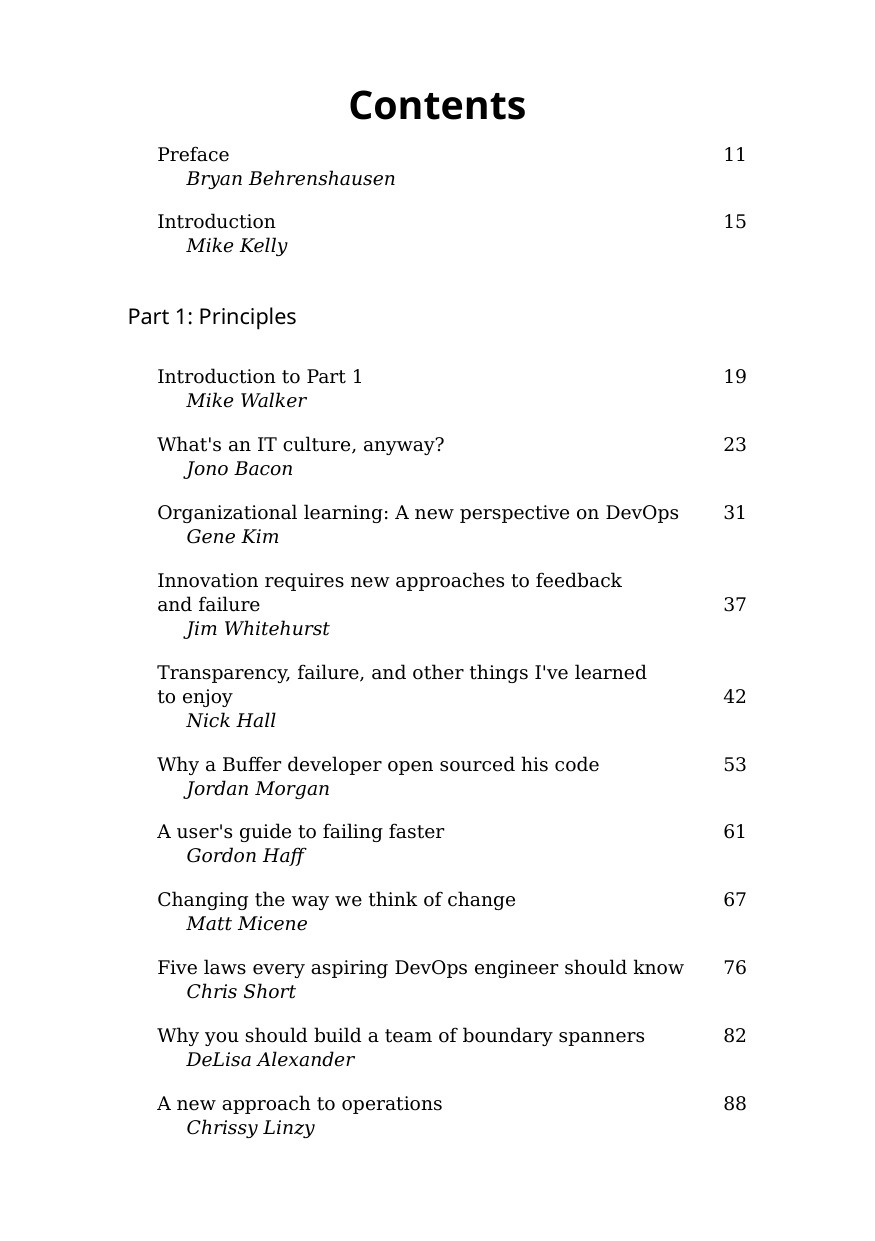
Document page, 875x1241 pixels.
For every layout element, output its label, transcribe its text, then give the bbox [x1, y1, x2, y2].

text Changing the way we think of change 67 [157, 889, 747, 911]
text Gordon Haff [186, 845, 747, 889]
text Why a Buffer developer open sourced his code 53 [157, 753, 747, 775]
text Bryan Behrenshausen [186, 168, 747, 211]
text Jim Whitehurst [186, 618, 747, 662]
text Jordan Morgan [186, 778, 747, 821]
text Part 1: Principles [127, 302, 747, 363]
text Jono Bacon [186, 458, 747, 502]
text Mike Kelly [186, 236, 747, 279]
text What's an IT culture, anyway? 23 [157, 434, 747, 456]
text Chrissy Linzy [186, 1117, 747, 1160]
text Why you should build a team of boundary spanners 82 [157, 1025, 747, 1047]
text Matt Micene [186, 913, 747, 957]
text Innovation requires new approaches to feedback and failure 37 [157, 570, 747, 616]
text Introduction to Part 1 19 [157, 366, 747, 388]
text Introduction 15 [157, 211, 747, 233]
text Transparency, failure, and other things I've learned to enjoy 42 [157, 662, 747, 708]
text A new approach to operations 88 [157, 1093, 747, 1114]
text Mike Walker [186, 390, 747, 434]
text DeLisa Alexander [186, 1049, 747, 1093]
text A user's guide to failing faster 61 [157, 821, 747, 843]
text Gene Kim [186, 526, 747, 570]
text Preface 11 [157, 144, 747, 166]
text Nick Hall [186, 710, 747, 753]
text Organizational learning: A new perspective on DevOps 31 [157, 502, 747, 524]
subtitle Contents [127, 77, 747, 131]
text Chris Short [186, 981, 747, 1025]
text Five laws every aspiring DevOps engineer should know 76 [157, 957, 747, 979]
